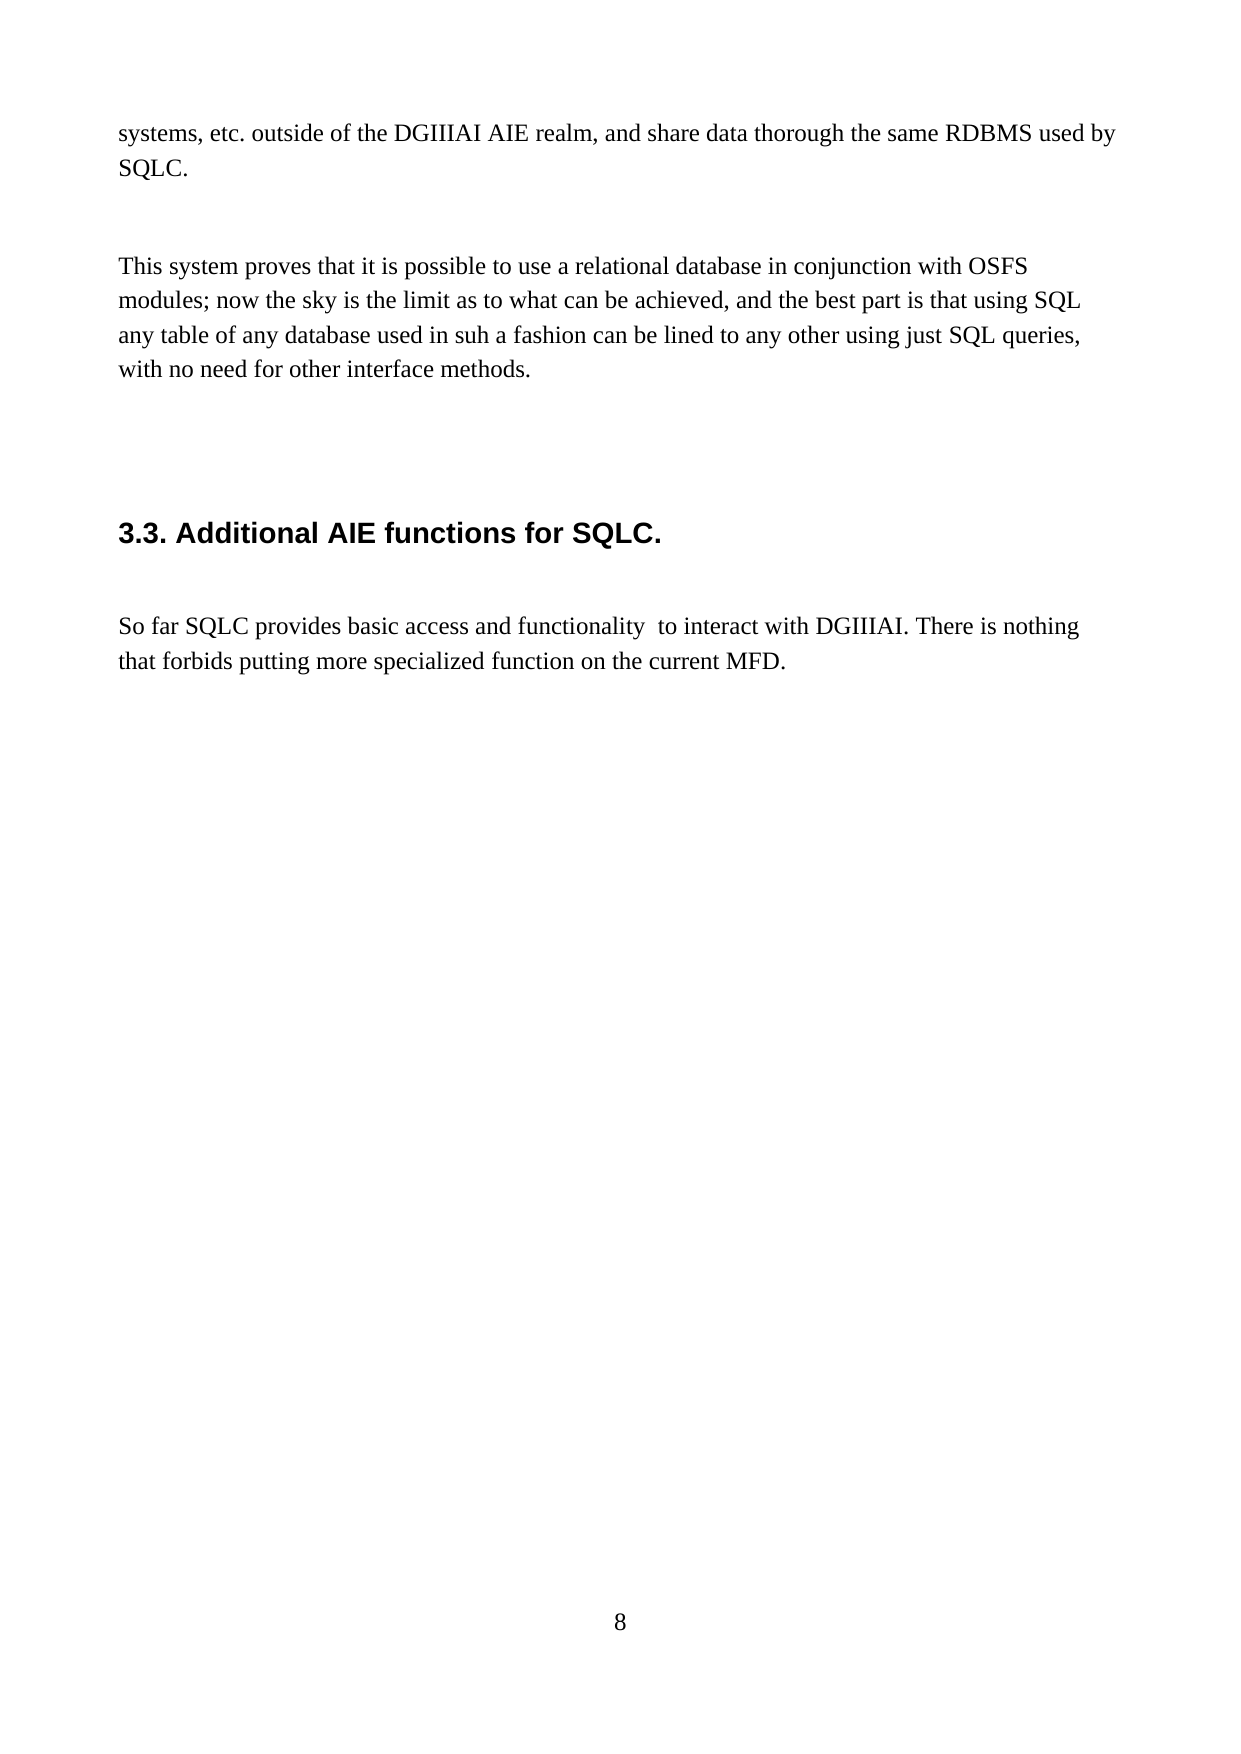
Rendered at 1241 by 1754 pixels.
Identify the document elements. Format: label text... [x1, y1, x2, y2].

text This system proves that it is possible to use a relational database in conjunction with OSFS modules; now the sky is the limit as to what can be achieved, and the best part is that using SQL any table of any database used in suh a fashion can be lined to any other using just SQL queries, with no need for other interface methods. [118, 251, 1122, 383]
text So far SQLC provides basic access and functionality to interact with DGIIIAI. There is nothing that forbids putting more specialized function on the current MFD. [118, 611, 1122, 674]
subtitle 3.3. Additional AIE functions for SQLC. [118, 516, 1122, 550]
text systems, etc. outside of the DGIIIAI AIE realm, and share data thorough the same RDBMS used by SQLC. [118, 118, 1122, 181]
